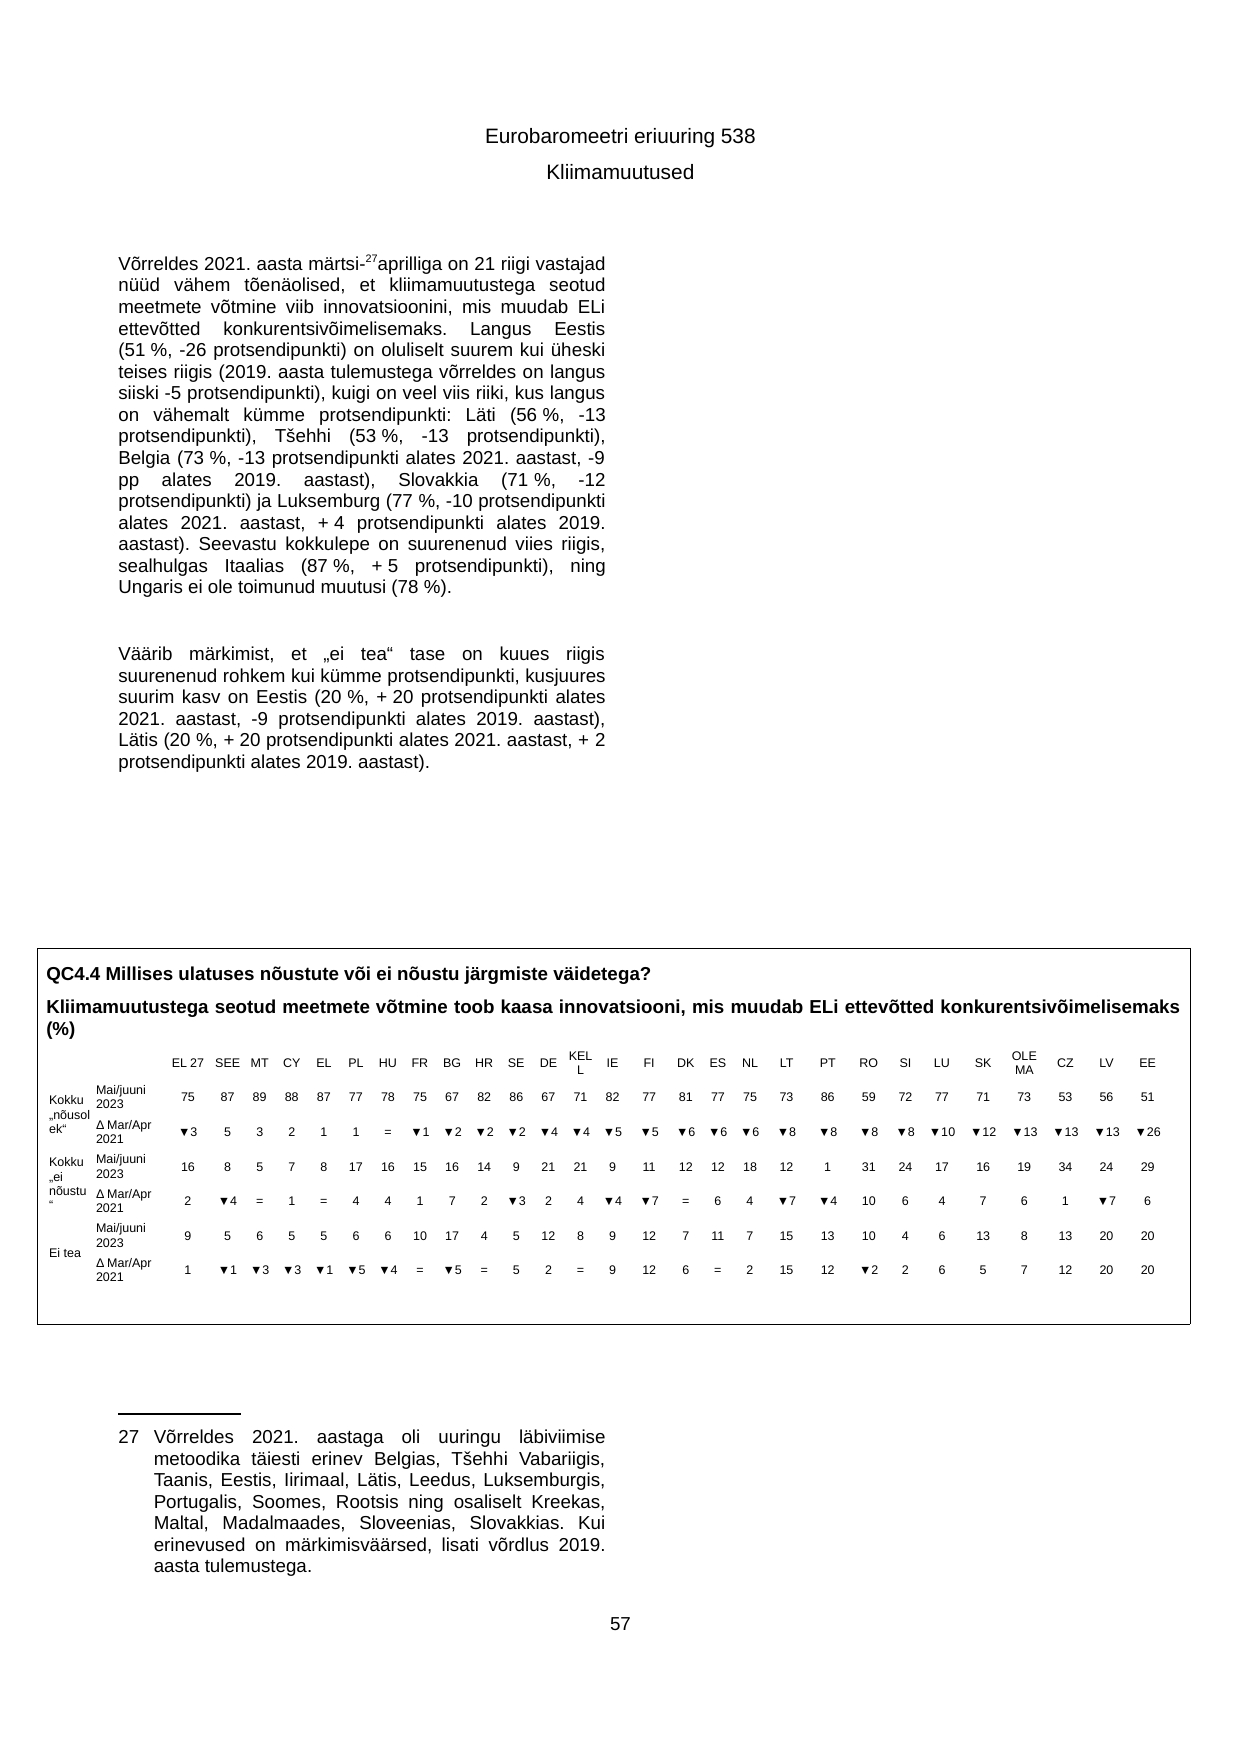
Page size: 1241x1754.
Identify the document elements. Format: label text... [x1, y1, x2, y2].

table_cell 9 [596, 1218, 628, 1253]
table_cell 5 [211, 1218, 243, 1253]
table_cell 53 [1045, 1080, 1086, 1114]
text QC4.4 Millises ulatuses nõustute või ei nõustu järgmiste väidetega? [46, 963, 1181, 984]
table_cell 4 [889, 1218, 921, 1253]
table_cell ▼4 [564, 1115, 596, 1149]
table_cell 20 [1086, 1253, 1127, 1287]
table_cell Mai/juuni 2023 [93, 1218, 164, 1253]
table_cell 12 [670, 1149, 702, 1184]
table_cell ▼2 [436, 1115, 468, 1149]
table_cell 20 [1086, 1218, 1127, 1253]
table_cell 2 [164, 1184, 211, 1218]
table_cell 14 [468, 1149, 500, 1184]
table_header PT [807, 1045, 848, 1080]
table_cell 82 [468, 1080, 500, 1114]
table_cell 7 [1004, 1253, 1044, 1287]
table_cell ▼8 [889, 1115, 921, 1149]
table_cell 87 [308, 1080, 339, 1114]
table_cell 5 [243, 1149, 275, 1184]
table_cell 11 [702, 1218, 734, 1253]
table_header RO [848, 1045, 889, 1080]
table_cell 5 [962, 1253, 1003, 1287]
table_cell 4 [340, 1184, 372, 1218]
table_cell 1 [275, 1184, 307, 1218]
table_header NL [734, 1045, 766, 1080]
table_cell 75 [164, 1080, 211, 1114]
table_cell ▼10 [921, 1115, 962, 1149]
table_cell 17 [340, 1149, 372, 1184]
table_cell ▼4 [596, 1184, 628, 1218]
table_cell 7 [436, 1184, 468, 1218]
table_header SEE [211, 1045, 243, 1080]
table_cell Mai/juuni 2023 [93, 1149, 164, 1184]
table_header EE [1127, 1045, 1168, 1080]
table_cell 20 [1127, 1218, 1168, 1253]
table_cell 71 [962, 1080, 1003, 1114]
table_cell ▼2 [848, 1253, 889, 1287]
table_cell 5 [211, 1115, 243, 1149]
table_cell 67 [532, 1080, 564, 1114]
table_cell 4 [468, 1218, 500, 1253]
table_cell = [564, 1253, 596, 1287]
text Võrreldes 2021. aastaga oli uuringu läbiviimise metoodika täiesti erinev Belgias, Tšehhi Vabariigis, Taanis, Eestis, Iirimaal, Lätis, Leedus, Luksemburgis, Portugalis, Soomes, Rootsis ning osaliselt Kreekas, Maltal, Madalmaades, Sloveenias, Slovakkias. Kui erinevused on märkimisväärsed, lisati võrdlus 2019. aasta tulemustega. [118, 1426, 605, 1577]
table_cell 5 [500, 1253, 532, 1287]
table_cell 72 [889, 1080, 921, 1114]
table_cell ▼5 [628, 1115, 669, 1149]
table_cell 6 [340, 1218, 372, 1253]
table_cell 1 [308, 1115, 339, 1149]
table_cell 12 [1045, 1253, 1086, 1287]
table_cell ▼7 [628, 1184, 669, 1218]
table_header LV [1086, 1045, 1127, 1080]
table_cell ▼26 [1127, 1115, 1168, 1149]
table_cell 12 [807, 1253, 848, 1287]
table_cell 10 [848, 1218, 889, 1253]
table_cell 3 [243, 1115, 275, 1149]
table_cell ▼1 [211, 1253, 243, 1287]
table_cell 2 [275, 1115, 307, 1149]
table_header ES [702, 1045, 734, 1080]
table_header CY [275, 1045, 307, 1080]
table_cell ▼8 [848, 1115, 889, 1149]
table_cell 15 [404, 1149, 436, 1184]
table_cell 7 [670, 1218, 702, 1253]
table_cell ▼7 [766, 1184, 807, 1218]
table_cell 6 [1127, 1184, 1168, 1218]
table_cell 8 [211, 1149, 243, 1184]
table_cell 8 [1004, 1218, 1044, 1253]
table_cell 21 [532, 1149, 564, 1184]
table_cell ▼3 [243, 1253, 275, 1287]
table_cell 10 [404, 1218, 436, 1253]
table_cell 77 [628, 1080, 669, 1114]
table_cell = [468, 1253, 500, 1287]
table_cell 34 [1045, 1149, 1086, 1184]
table_cell 7 [734, 1218, 766, 1253]
table_cell ▼3 [275, 1253, 307, 1287]
table_cell 17 [436, 1218, 468, 1253]
table_cell Δ Mar/Apr 2021 [93, 1253, 164, 1287]
table_header PL [340, 1045, 372, 1080]
table_cell 6 [921, 1253, 962, 1287]
table_cell 12 [628, 1253, 669, 1287]
table_cell ▼7 [1086, 1184, 1127, 1218]
table_cell ▼8 [766, 1115, 807, 1149]
table_cell 78 [372, 1080, 404, 1114]
table_cell 12 [702, 1149, 734, 1184]
table_cell = [372, 1115, 404, 1149]
table_cell 7 [275, 1149, 307, 1184]
table_cell 1 [164, 1253, 211, 1287]
table_header OLEMA [1004, 1045, 1044, 1080]
table_cell ▼3 [500, 1184, 532, 1218]
table_cell ▼6 [702, 1115, 734, 1149]
table_cell 2 [889, 1253, 921, 1287]
table_cell Mai/juuni 2023 [93, 1080, 164, 1114]
table_cell Ei tea [46, 1218, 93, 1287]
table_cell ▼1 [308, 1253, 339, 1287]
table_header SE [500, 1045, 532, 1080]
table_cell 2 [468, 1184, 500, 1218]
table_cell 59 [848, 1080, 889, 1114]
table_cell 24 [1086, 1149, 1127, 1184]
table_cell 89 [243, 1080, 275, 1114]
table_cell ▼4 [807, 1184, 848, 1218]
table_cell 82 [596, 1080, 628, 1114]
table_cell 73 [766, 1080, 807, 1114]
table_header SK [962, 1045, 1003, 1080]
table_cell = [670, 1184, 702, 1218]
table_cell ▼13 [1045, 1115, 1086, 1149]
table_cell 77 [340, 1080, 372, 1114]
table_cell 5 [500, 1218, 532, 1253]
table_cell ▼13 [1004, 1115, 1044, 1149]
table_cell 18 [734, 1149, 766, 1184]
table_cell 21 [564, 1149, 596, 1184]
table_cell ▼4 [532, 1115, 564, 1149]
table_cell ▼8 [807, 1115, 848, 1149]
table_cell 9 [596, 1253, 628, 1287]
table_cell ▼1 [404, 1115, 436, 1149]
table_cell 11 [628, 1149, 669, 1184]
table_cell 4 [921, 1184, 962, 1218]
table_cell Kokku „ei nõustu“ [46, 1149, 93, 1218]
table_cell ▼5 [596, 1115, 628, 1149]
table_cell 4 [734, 1184, 766, 1218]
table_cell 1 [1045, 1184, 1086, 1218]
table_cell 73 [1004, 1080, 1044, 1114]
table_cell Δ Mar/Apr 2021 [93, 1184, 164, 1218]
table_cell ▼3 [164, 1115, 211, 1149]
table_cell 13 [807, 1218, 848, 1253]
table_cell 12 [532, 1218, 564, 1253]
table_cell 86 [500, 1080, 532, 1114]
table_cell 16 [962, 1149, 1003, 1184]
table_cell ▼2 [468, 1115, 500, 1149]
table_cell ▼4 [211, 1184, 243, 1218]
table_cell 6 [921, 1218, 962, 1253]
table_cell 5 [275, 1218, 307, 1253]
text Väärib märkimist, et „ei tea“ tase on kuues riigis suurenenud rohkem kui kümme protsendipunkti, kusjuures suurim kasv on Eestis (20 %, + 20 protsendipunkti alates 2021. aastast, -9 protsendipunkti alates 2019. aastast), Lätis (20 %, + 20 protsendipunkti alates 2021. aastast, + 2 protsendipunkti alates 2019. aastast). [118, 643, 605, 772]
table_header [46, 1045, 93, 1080]
table_cell 75 [404, 1080, 436, 1114]
table_cell 1 [340, 1115, 372, 1149]
table_cell 12 [766, 1149, 807, 1184]
table_header HU [372, 1045, 404, 1080]
table_cell 20 [1127, 1253, 1168, 1287]
table_cell 5 [308, 1218, 339, 1253]
table_header [93, 1045, 164, 1080]
table_cell 7 [962, 1184, 1003, 1218]
table_header SI [889, 1045, 921, 1080]
table_header KELL [564, 1045, 596, 1080]
table_cell 4 [372, 1184, 404, 1218]
table_cell 8 [308, 1149, 339, 1184]
table_cell 1 [807, 1149, 848, 1184]
table_cell ▼2 [500, 1115, 532, 1149]
table_cell 86 [807, 1080, 848, 1114]
text Kliimamuutustega seotud meetmete võtmine toob kaasa innovatsiooni, mis muudab ELi ettevõtted konkurentsivõimelisemaks (%) [46, 996, 1181, 1039]
table_cell Δ Mar/Apr 2021 [93, 1115, 164, 1149]
table_cell 15 [766, 1218, 807, 1253]
table_cell 6 [670, 1253, 702, 1287]
table_cell 10 [848, 1184, 889, 1218]
table_cell 9 [164, 1218, 211, 1253]
table_cell Kokku „nõusolek“ [46, 1080, 93, 1149]
table_header HR [468, 1045, 500, 1080]
table_cell ▼5 [340, 1253, 372, 1287]
table_header CZ [1045, 1045, 1086, 1080]
table_cell ▼6 [670, 1115, 702, 1149]
table_cell 31 [848, 1149, 889, 1184]
table_cell 6 [889, 1184, 921, 1218]
table_cell 75 [734, 1080, 766, 1114]
table_header BG [436, 1045, 468, 1080]
table_cell 6 [243, 1218, 275, 1253]
table_cell 51 [1127, 1080, 1168, 1114]
table_header DK [670, 1045, 702, 1080]
table_cell 81 [670, 1080, 702, 1114]
table_cell ▼5 [436, 1253, 468, 1287]
table_header MT [243, 1045, 275, 1080]
table_cell 16 [372, 1149, 404, 1184]
table_header LT [766, 1045, 807, 1080]
table_cell = [243, 1184, 275, 1218]
table_cell 13 [962, 1218, 1003, 1253]
table_cell 56 [1086, 1080, 1127, 1114]
table_cell ▼12 [962, 1115, 1003, 1149]
table_cell 6 [702, 1184, 734, 1218]
table_cell 2 [532, 1253, 564, 1287]
table_cell 12 [628, 1218, 669, 1253]
table_header EL 27 [164, 1045, 211, 1080]
table_cell 2 [532, 1184, 564, 1218]
table_cell 71 [564, 1080, 596, 1114]
table_cell 19 [1004, 1149, 1044, 1184]
table_header IE [596, 1045, 628, 1080]
table_cell 15 [766, 1253, 807, 1287]
table_cell 17 [921, 1149, 962, 1184]
table_cell 87 [211, 1080, 243, 1114]
table_cell 77 [921, 1080, 962, 1114]
table_cell ▼6 [734, 1115, 766, 1149]
table_cell 6 [372, 1218, 404, 1253]
table_cell = [702, 1253, 734, 1287]
table_cell 77 [702, 1080, 734, 1114]
table_cell 6 [1004, 1184, 1044, 1218]
table_cell 4 [564, 1184, 596, 1218]
text Võrreldes 2021. aasta märtsi-aprilliga on 21 riigi vastajad nüüd vähem tõenäolised, et kliimamuutustega seotud meetmete võtmine viib innovatsioonini, mis muudab ELi ettevõtted konkurentsivõimelisemaks. Langus Eestis (51 %, -26 protsendipunkti) on oluliselt suurem kui üheski teises riigis (2019. aasta tulemustega võrreldes on langus siiski -5 protsendipunkti), kuigi on veel viis riiki, kus langus on vähemalt kümme protsendipunkti: Läti (56 %, -13 protsendipunkti), Tšehhi (53 %, -13 protsendipunkti), Belgia (73 %, -13 protsendipunkti alates 2021. aastast, -9 pp alates 2019. aastast), Slovakkia (71 %, -12 protsendipunkti) ja Luksemburg (77 %, -10 protsendipunkti alates 2021. aastast, + 4 protsendipunkti alates 2019. aastast). Seevastu kokkulepe on suurenenud viies riigis, sealhulgas Itaalias (87 %, + 5 protsendipunkti), ning Ungaris ei ole toimunud muutusi (78 %). [118, 253, 605, 598]
table_cell 88 [275, 1080, 307, 1114]
table_cell 24 [889, 1149, 921, 1184]
table_cell 9 [596, 1149, 628, 1184]
table_cell 2 [734, 1253, 766, 1287]
table_cell 16 [436, 1149, 468, 1184]
table_cell 9 [500, 1149, 532, 1184]
table_cell 16 [164, 1149, 211, 1184]
table_header DE [532, 1045, 564, 1080]
table_header EL [308, 1045, 339, 1080]
table_cell = [308, 1184, 339, 1218]
table_cell ▼13 [1086, 1115, 1127, 1149]
table_cell 1 [404, 1184, 436, 1218]
table_cell 29 [1127, 1149, 1168, 1184]
table_cell ▼4 [372, 1253, 404, 1287]
table_cell 8 [564, 1218, 596, 1253]
table_header LU [921, 1045, 962, 1080]
table_cell 13 [1045, 1218, 1086, 1253]
table_header FI [628, 1045, 669, 1080]
table_header FR [404, 1045, 436, 1080]
table_cell 67 [436, 1080, 468, 1114]
table_cell = [404, 1253, 436, 1287]
